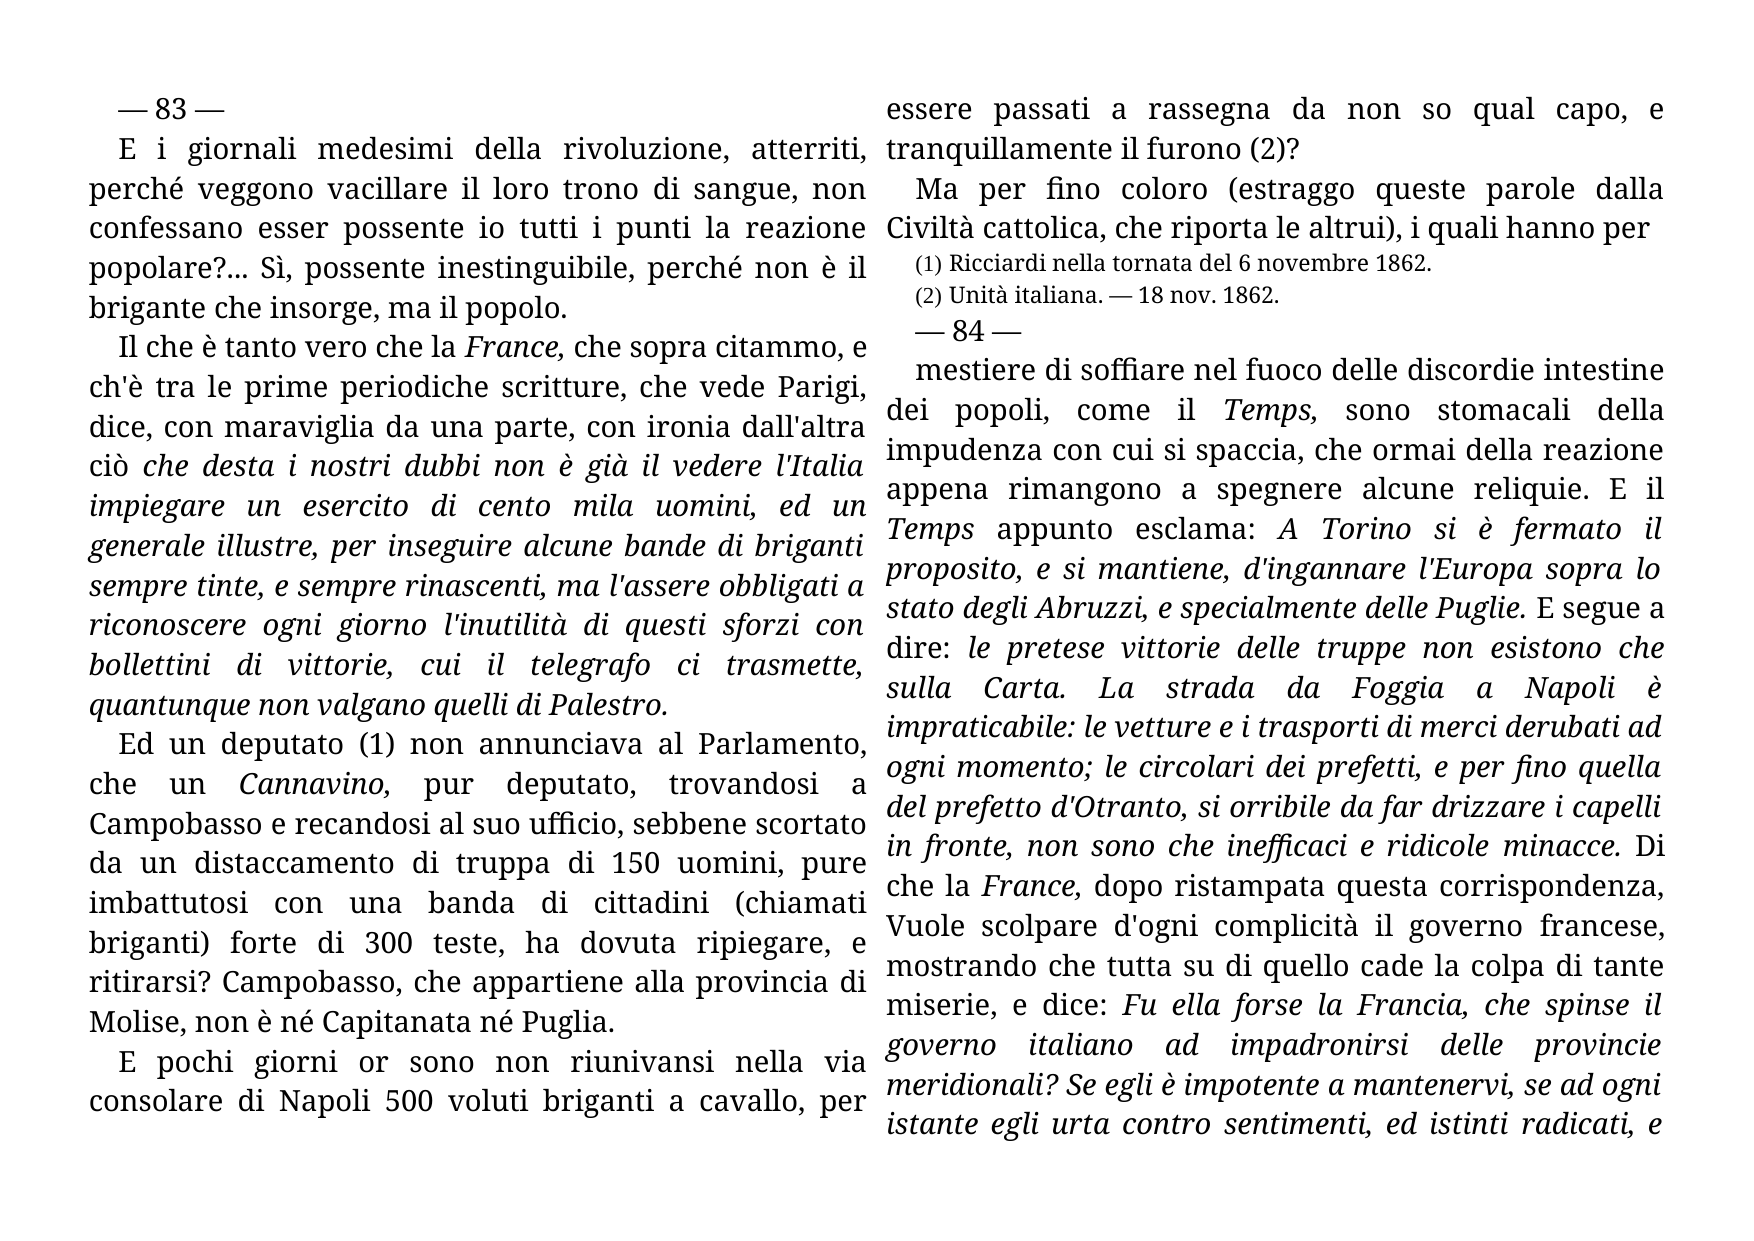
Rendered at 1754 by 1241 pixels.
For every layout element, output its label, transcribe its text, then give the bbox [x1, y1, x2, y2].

text Ma per fino coloro (estraggo queste parole dalla Civiltà cattolica, che riporta le altrui), i quali hanno per [886, 168, 1665, 247]
text Ed un deputato (1) non annunciava al Parlamento, che un Cannavino, pur deputato, trovandosi a Campobasso e recandosi al suo ufficio, sebbene scortato da un distaccamento di truppa di 150 uomini, pure imbattutosi con una banda di cittadini (chiamati briganti) forte di 300 teste, ha dovuta ripiegare, e ritirarsi? Campobasso, che appartiene alla provincia di Molise, non è né Capitanata né Puglia. [88, 723, 868, 1041]
text mestiere di soffiare nel fuoco delle discordie intestine dei popoli, come il Temps, sono stomacali della impudenza con cui si spaccia, che ormai della reazione appena rimangono a spegnere alcune reliquie. E il Temps appunto esclama: A Torino si è fermato il proposito, e si mantiene, d'ingannare l'Europa sopra lo stato degli Abruzzi, e specialmente delle Puglie. E segue a dire: le pretese vittorie delle truppe non esistono che sulla Carta. La strada da Foggia a Napoli è impraticabile: le vetture e i trasporti di merci derubati ad ogni momento; le circolari dei prefetti, e per fino quella del prefetto d'Otranto, si orribile da far drizzare i capelli in fronte, non sono che inefficaci e ridicole minacce. Di che la France, dopo ristampata questa corrispondenza, Vuole scolpare d'ogni complicità il governo francese, mostrando che tutta su di quello cade la colpa di tante miserie, e dice: Fu ella forse la Francia, che spinse il governo italiano ad impadronirsi delle provincie meridionali? Se egli è impotente a mantenervi, se ad ogni istante egli urta contro sentimenti, ed istinti radicati, e [886, 349, 1665, 1143]
list Ricciardi nella tornata del 6 novembre 1862. [886, 247, 1665, 278]
text E pochi giorni or sono non riunivansi nella via consolare di Napoli 500 voluti briganti a cavallo, per [88, 1041, 868, 1120]
list Unità italiana. — 18 nov. 1862. [886, 278, 1665, 310]
text — 84 — [886, 310, 1665, 349]
text — 83 — [88, 88, 868, 128]
text E i giornali medesimi della rivoluzione, atterriti, perché veggono vacillare il loro trono di sangue, non confessano esser possente io tutti i punti la reazione popolare?... Sì, possente inestinguibile, perché non è il brigante che insorge, ma il popolo. [88, 128, 868, 327]
text essere passati a rassegna da non so qual capo, e tranquillamente il furono (2)? [886, 88, 1665, 168]
text Il che è tanto vero che la France, che sopra citammo, e ch'è tra le prime periodiche scritture, che vede Parigi, dice, con maraviglia da una parte, con ironia dall'altra ciò che desta i nostri dubbi non è già il vedere l'Italia impiegare un esercito di cento mila uomini, ed un generale illustre, per inseguire alcune bande di briganti sempre tinte, e sempre rinascenti, ma l'assere obbligati a riconoscere ogni giorno l'inutilità di questi sforzi con bollettini di vittorie, cui il telegrafo ci trasmette, quantunque non valgano quelli di Palestro. [88, 327, 868, 723]
